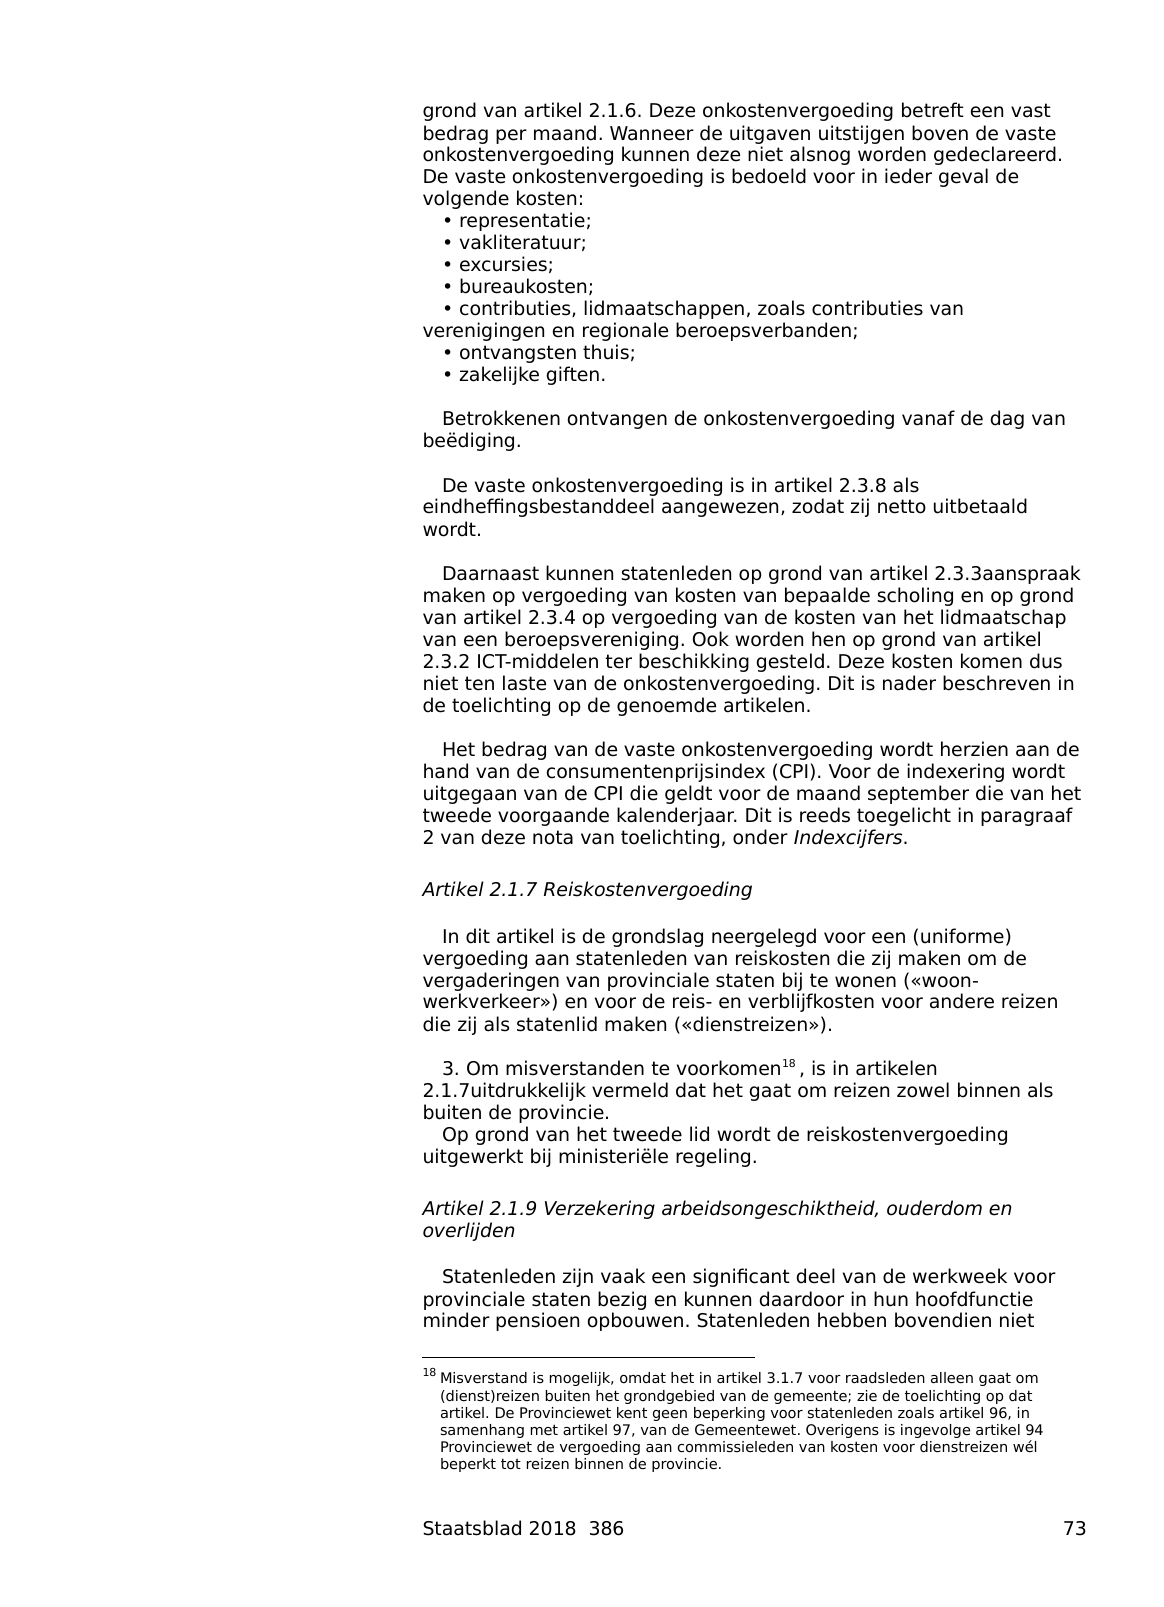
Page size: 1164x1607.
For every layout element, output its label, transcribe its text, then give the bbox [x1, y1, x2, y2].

text • contributies, lidmaatschappen, zoals contributies van verenigingen en regionale beroepsverbanden; [422, 298, 1087, 342]
text • bureaukosten; [422, 276, 1087, 298]
text • zakelijke giften. [422, 364, 1087, 386]
text In dit artikel is de grondslag neergelegd voor een (uniforme) vergoeding aan statenleden van reiskosten die zij maken om de vergaderingen van provinciale staten bij te wonen («woon-werkverkeer») en voor de reis- en verblijfkosten voor andere reizen die zij als statenlid maken («dienstreizen»). [422, 926, 1087, 1035]
text • excursies; [422, 254, 1087, 276]
text • vakliteratuur; [422, 232, 1087, 254]
subtitle Artikel 2.1.7 Reiskostenvergoeding [422, 878, 1087, 901]
text Op grond van het tweede lid wordt de reiskostenvergoeding uitgewerkt bij ministeriële regeling. [422, 1123, 1087, 1167]
text Betrokkenen ontvangen de onkostenvergoeding vanaf de dag van beëdiging. [422, 408, 1087, 452]
text Daarnaast kunnen statenleden op grond van artikel 2.3.3aanspraak maken op vergoeding van kosten van bepaalde scholing en op grond van artikel 2.3.4 op vergoeding van de kosten van het lidmaatschap van een beroepsvereniging. Ook worden hen op grond van artikel 2.3.2 ICT-middelen ter beschikking gesteld. Deze kosten komen dus niet ten laste van de onkostenvergoeding. Dit is nader beschreven in de toelichting op de genoemde artikelen. [422, 563, 1087, 716]
text • ontvangsten thuis; [422, 342, 1087, 364]
text Statenleden zijn vaak een significant deel van de werkweek voor provinciale staten bezig en kunnen daardoor in hun hoofdfunctie minder pensioen opbouwen. Statenleden hebben bovendien niet [422, 1266, 1087, 1332]
text Het bedrag van de vaste onkostenvergoeding wordt herzien aan de hand van de consumentenprijsindex (CPI). Voor de indexering wordt uitgegaan van de CPI die geldt voor de maand september die van het tweede voorgaande kalenderjaar. Dit is reeds toegelicht in paragraaf 2 van deze nota van toelichting, onder Indexcijfers. [422, 739, 1087, 848]
text De vaste onkostenvergoeding is in artikel 2.3.8 als eindheffingsbestanddeel aangewezen, zodat zij netto uitbetaald wordt. [422, 474, 1087, 540]
text grond van artikel 2.1.6. Deze onkostenvergoeding betreft een vast bedrag per maand. Wanneer de uitgaven uitstijgen boven de vaste onkostenvergoeding kunnen deze niet alsnog worden gedeclareerd. De vaste onkostenvergoeding is bedoeld voor in ieder geval de volgende kosten: [422, 100, 1087, 210]
text • representatie; [422, 210, 1087, 232]
text 3. Om misverstanden te voorkomen, is in artikelen 2.1.7uitdrukkelijk vermeld dat het gaat om reizen zowel binnen als buiten de provincie. [422, 1058, 1087, 1123]
subtitle Artikel 2.1.9 Verzekering arbeidsongeschiktheid, ouderdom en overlijden [422, 1197, 1087, 1241]
text Misverstand is mogelijk, omdat het in artikel 3.1.7 voor raadsleden alleen gaat om (dienst)reizen buiten het grondgebied van de gemeente; zie de toelichting op dat artikel. De Provinciewet kent geen beperking voor statenleden zoals artikel 96, in samenhang met artikel 97, van de Gemeentewet. Overigens is ingevolge artikel 94 Provinciewet de vergoeding aan commissieleden van kosten voor dienstreizen wél beperkt tot reizen binnen de provincie. [422, 1366, 1087, 1473]
